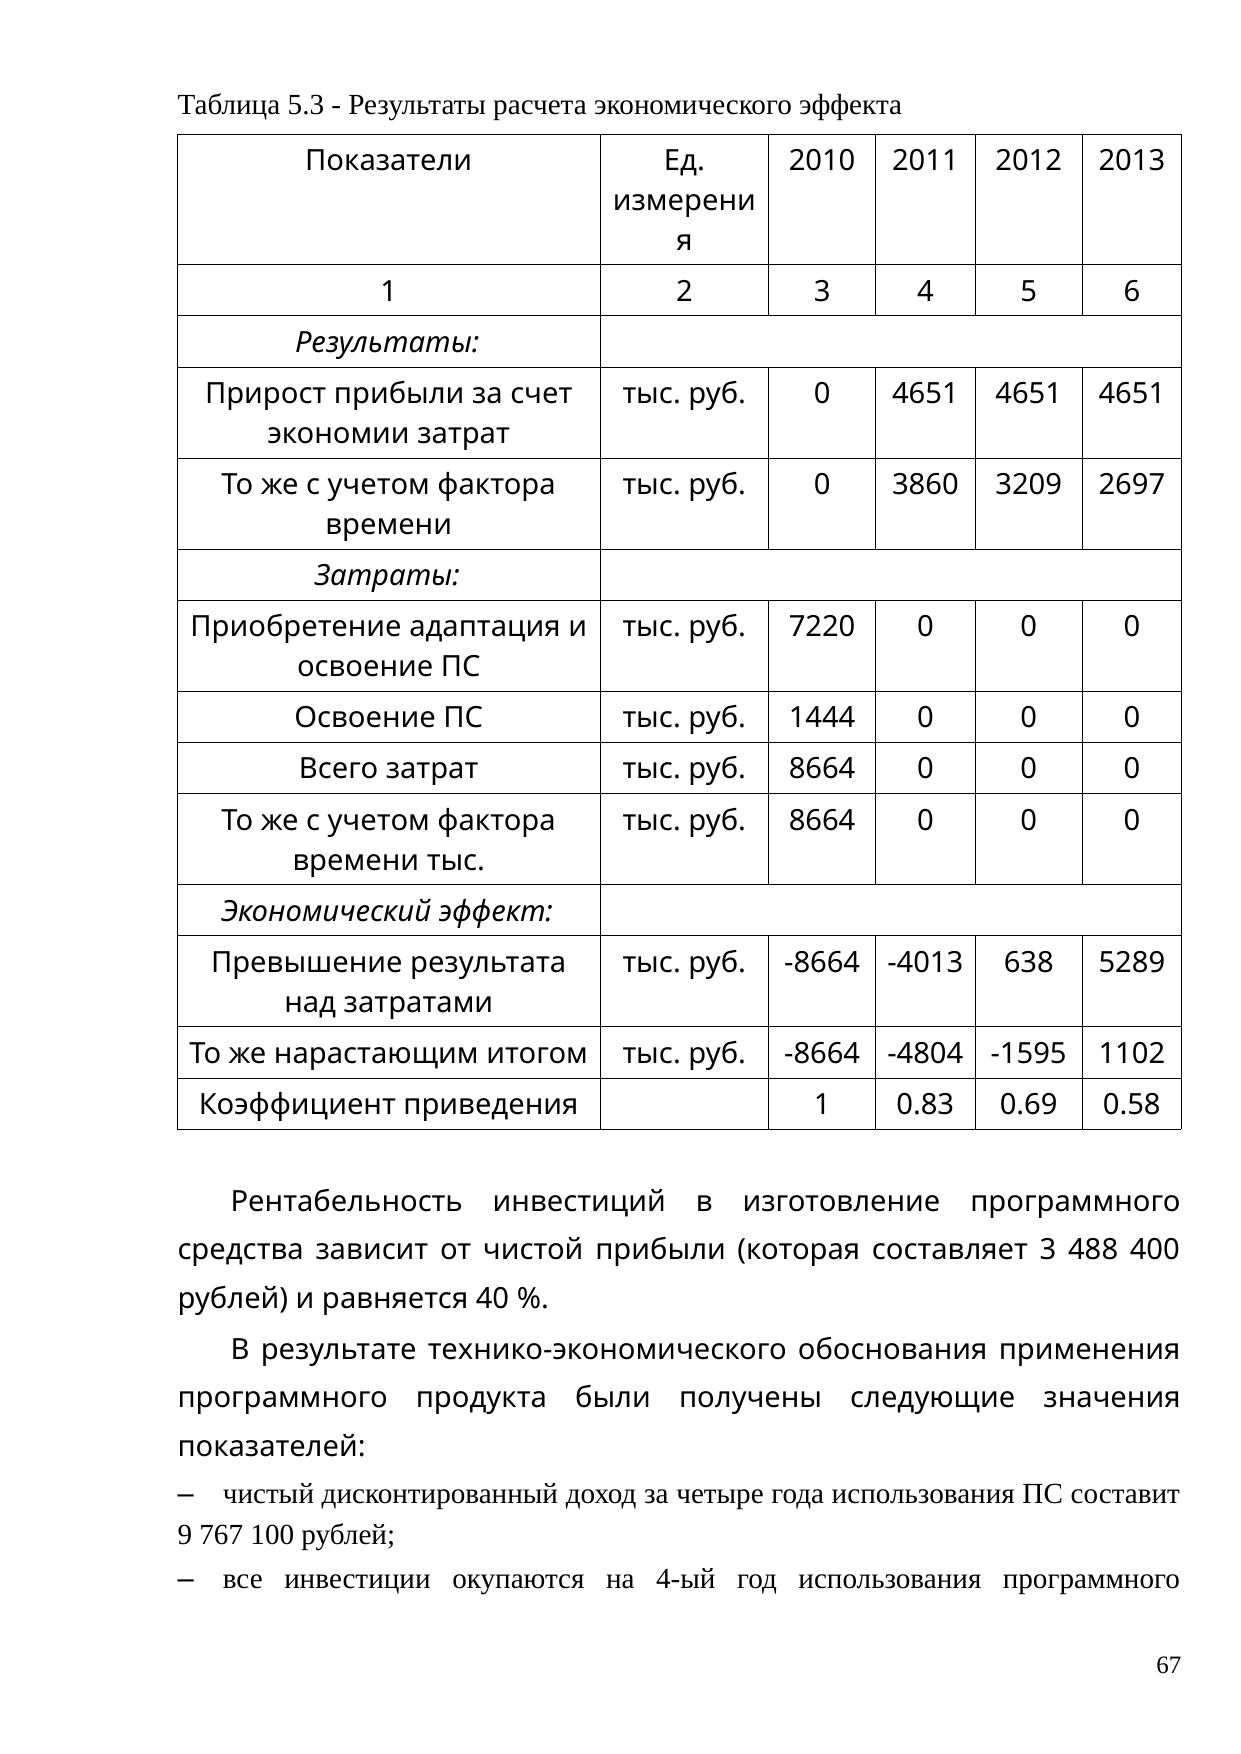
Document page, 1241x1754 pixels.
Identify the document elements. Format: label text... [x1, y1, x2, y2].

table_header Ед. измерения [601, 135, 768, 264]
table_header Показатели [178, 135, 600, 264]
table_header 2010 [769, 135, 875, 264]
table_cell 0.69 [976, 1079, 1082, 1129]
table_cell Превышение результата над затратами [178, 936, 600, 1026]
text Рентабельность инвестиций в изготовление программного средства зависит от чистой прибыли (которая составляет 3 488 400 рублей) и равняется 40 %. [177, 1180, 1181, 1317]
table_cell тыс. руб. [601, 601, 768, 691]
table_cell 0.83 [876, 1079, 975, 1129]
table_cell -4804 [876, 1027, 975, 1078]
table_cell 4 [876, 265, 975, 315]
table_cell [601, 316, 1181, 367]
table_cell Приобретение адаптация и освоение ПС [178, 601, 600, 691]
table_cell Результаты: [178, 316, 600, 367]
table_cell 0 [976, 743, 1082, 793]
table_cell 5289 [1083, 936, 1181, 1026]
list все инвестиции окупаются на 4-ый год использования программного [177, 1561, 1181, 1594]
table_cell [601, 550, 1181, 600]
table_cell тыс. руб. [601, 692, 768, 742]
table_cell тыс. руб. [601, 794, 768, 884]
table_cell 7220 [769, 601, 875, 691]
table_header 2013 [1083, 135, 1181, 264]
table_cell 8664 [769, 794, 875, 884]
table_cell 638 [976, 936, 1082, 1026]
table_cell 3209 [976, 459, 1082, 548]
table_cell тыс. руб. [601, 743, 768, 793]
table_cell 3 [769, 265, 875, 315]
table_cell -1595 [976, 1027, 1082, 1078]
table_cell 0 [1083, 692, 1181, 742]
table_header 2011 [876, 135, 975, 264]
table_cell тыс. руб. [601, 1027, 768, 1078]
table_cell 3860 [876, 459, 975, 548]
table_cell То же с учетом фактора времени [178, 459, 600, 548]
table_cell тыс. руб. [601, 459, 768, 548]
table_cell -8664 [769, 1027, 875, 1078]
table_cell Прирост прибыли за счет экономии затрат [178, 368, 600, 458]
table_cell 0 [1083, 601, 1181, 691]
table_cell 0 [876, 692, 975, 742]
table_cell 0 [976, 601, 1082, 691]
table_cell 1444 [769, 692, 875, 742]
table_cell 0 [769, 368, 875, 458]
table_cell 5 [976, 265, 1082, 315]
table_cell 0 [876, 601, 975, 691]
table_cell 4651 [876, 368, 975, 458]
table_cell тыс. руб. [601, 936, 768, 1026]
table_cell 0 [876, 794, 975, 884]
table_cell 2697 [1083, 459, 1181, 548]
table_cell 6 [1083, 265, 1181, 315]
table_cell 0 [1083, 794, 1181, 884]
table_cell 0 [876, 743, 975, 793]
table_cell Затраты: [178, 550, 600, 600]
table_cell 1 [178, 265, 600, 315]
table_cell 2 [601, 265, 768, 315]
table_cell -8664 [769, 936, 875, 1026]
table_cell тыс. руб. [601, 368, 768, 458]
table_cell -4013 [876, 936, 975, 1026]
table_cell 0 [976, 794, 1082, 884]
table_cell 1 [769, 1079, 875, 1129]
table_cell 4651 [1083, 368, 1181, 458]
table_cell Экономический эффект: [178, 885, 600, 935]
list чистый дисконтированный доход за четыре года использования ПС составит 9 767 100 рублей; [177, 1476, 1181, 1551]
table_cell [601, 1079, 768, 1129]
table_cell 8664 [769, 743, 875, 793]
table_cell 0 [769, 459, 875, 548]
table_cell То же с учетом фактора времени тыс. [178, 794, 600, 884]
text В результате технико-экономического обоснования применения программного продукта были получены следующие значения показателей: [177, 1328, 1181, 1464]
table_cell 4651 [976, 368, 1082, 458]
table_cell Всего затрат [178, 743, 600, 793]
text Таблица 5.3 - Результаты расчета экономического эффекта [177, 87, 1181, 121]
table_cell 1102 [1083, 1027, 1181, 1078]
table_cell Коэффициент приведения [178, 1079, 600, 1129]
table_cell [601, 885, 1181, 935]
table_cell 0.58 [1083, 1079, 1181, 1129]
table_cell Освоение ПС [178, 692, 600, 742]
table_cell 0 [976, 692, 1082, 742]
table_cell 0 [1083, 743, 1181, 793]
table_cell То же нарастающим итогом [178, 1027, 600, 1078]
table_header 2012 [976, 135, 1082, 264]
